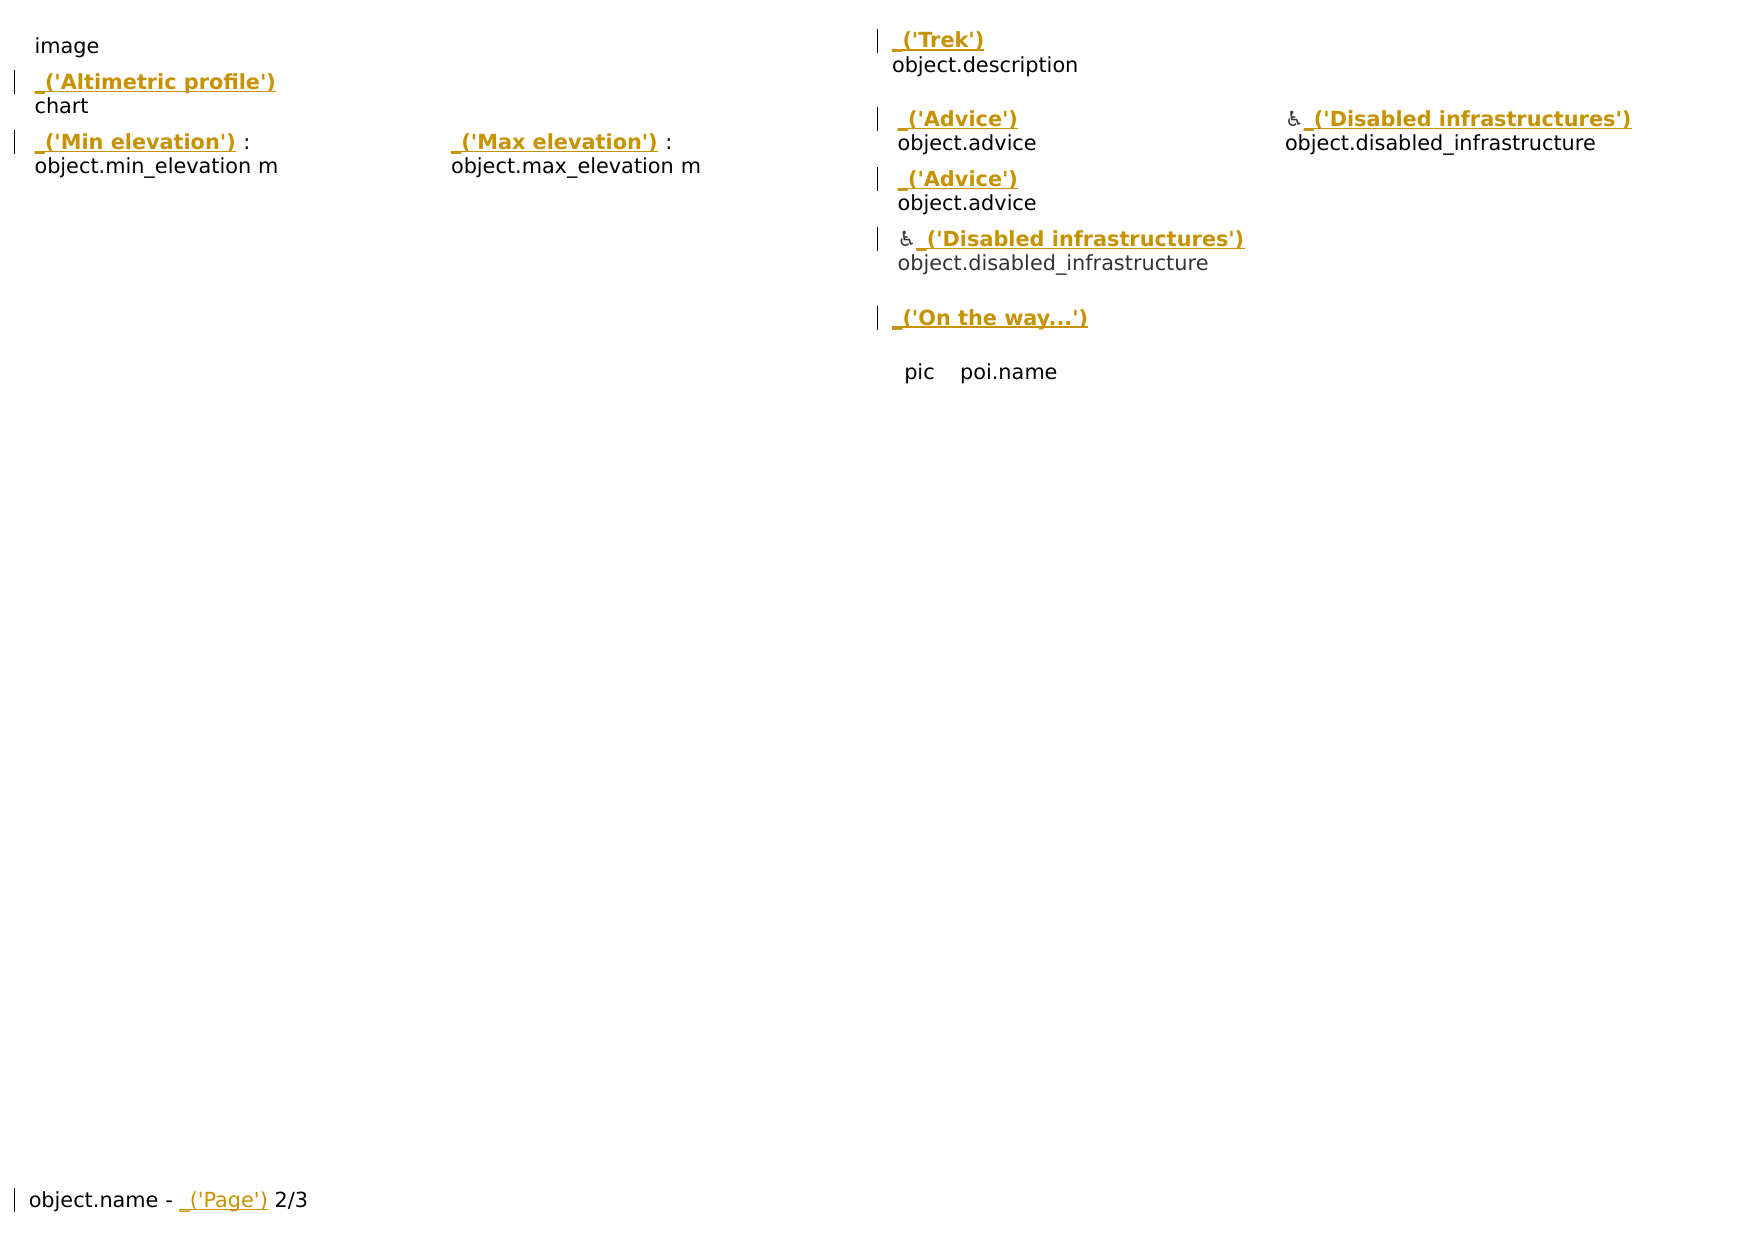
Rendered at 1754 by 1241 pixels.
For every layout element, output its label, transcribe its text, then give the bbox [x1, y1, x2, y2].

text _('On the way...') [892, 306, 1725, 330]
table_header _('Advice') object.advice [892, 161, 1725, 221]
table_cell _('Altimetric profile') chart [29, 64, 862, 124]
table_header ♿_('Disabled infrastructures') object.disabled_infrastructure [1279, 101, 1725, 161]
table_cell _('Min elevation') : object.min_elevation m [29, 124, 445, 184]
table_cell _('Max elevation') : object.max_elevation m [445, 124, 862, 184]
table_header poi.name [954, 354, 1308, 390]
table_header pic [892, 354, 954, 390]
table_cell ♿_('Disabled infrastructures') object.disabled_infrastructure [892, 221, 1725, 281]
text _('Trek') [892, 28, 1725, 53]
table_header _('Advice') object.advice [892, 101, 1279, 161]
text object.description [892, 53, 1725, 77]
table_header image [29, 29, 862, 64]
